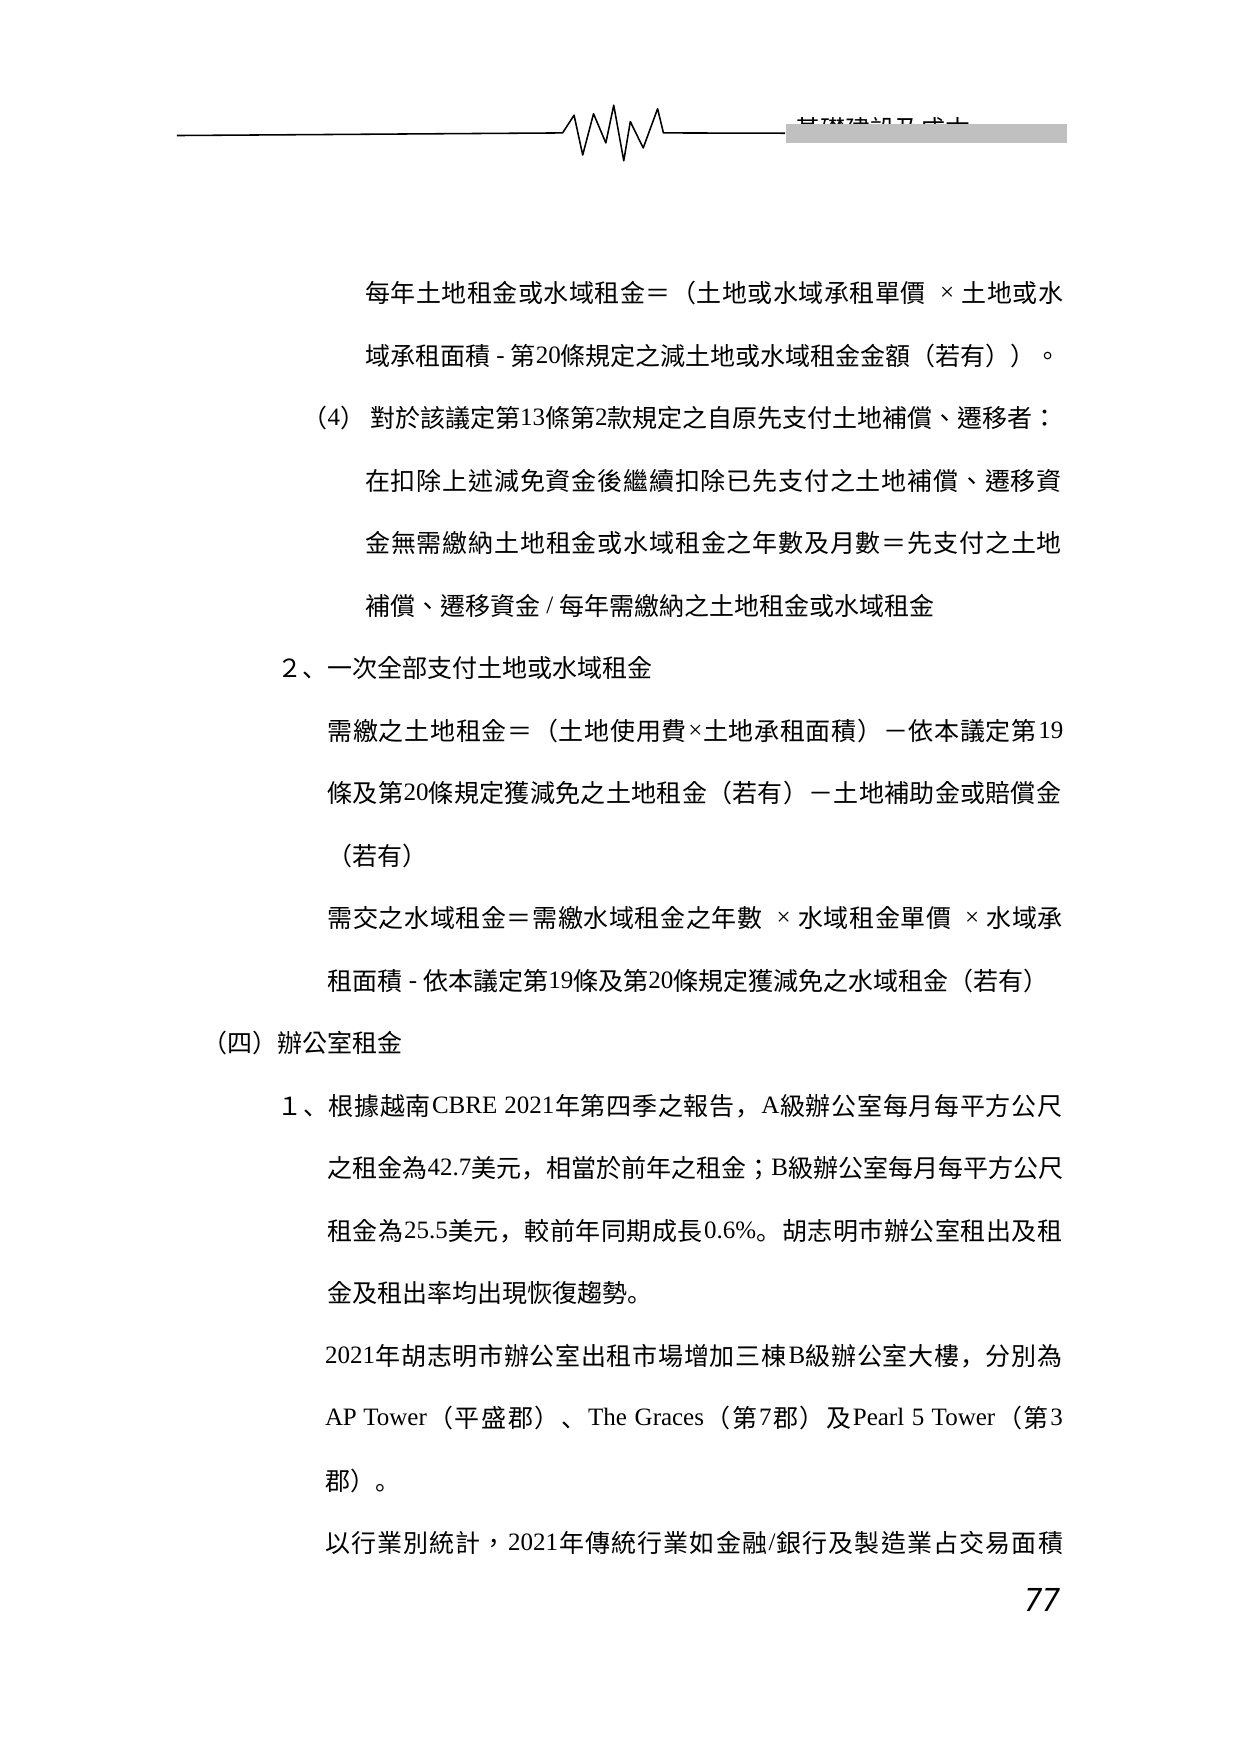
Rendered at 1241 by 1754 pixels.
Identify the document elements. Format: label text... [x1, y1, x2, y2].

text 需繳之土地租金＝（土地使用費×土地承租面積）－依本議定第19條及第20條規定獲減免之土地租金（若有）－土地補助金或賠償金（若有） [277, 688, 1063, 875]
text 需交之水域租金＝需繳水域租金之年數 × 水域租金單價 × 水域承租面積 - 依本議定第19條及第20條規定獲減免之水域租金（若有） [277, 875, 1063, 1000]
text （4） 對於該議定第13條第2款規定之自原先支付土地補償、遷移者： [302, 375, 1063, 438]
text 在扣除上述減免資金後繼續扣除已先支付之土地補償、遷移資金 無需繳納土地租金或水域租金之年數及月數＝先支付之土地補償、遷移資金 / 每年需繳納之土地租金或水域租金 [302, 438, 1063, 625]
text （四）辦公室租金 [202, 1000, 1063, 1063]
text 每年土地租金或水域租金＝（土地或水域承租單價 × 土地或水域承租面積 - 第20條規定之減土地或水域租金金額（若有））。 [302, 250, 1063, 375]
text ２、一次全部支付土地或水域租金 [277, 625, 1063, 688]
text １、根據越南CBRE 2021年第四季之報告，A級辦公室每月每平方公尺之租金為42.7美元，相當於前年之租金；B級辦公室每月每平方公尺租金為25.5美元，較前年同期成長0.6%。胡志明市辦公室租出及租金及租出率均出現恢復趨勢。 [277, 1063, 1063, 1313]
text 以行業別統計，2021年傳統行業如金融/銀行及製造業占交易面積 [325, 1500, 1063, 1563]
text 2021年胡志明市辦公室出租市場增加三棟B級辦公室大樓，分別為 AP Tower（平盛郡）、The Graces（第7郡）及Pearl 5 Tower（第3郡）。 [325, 1313, 1063, 1500]
